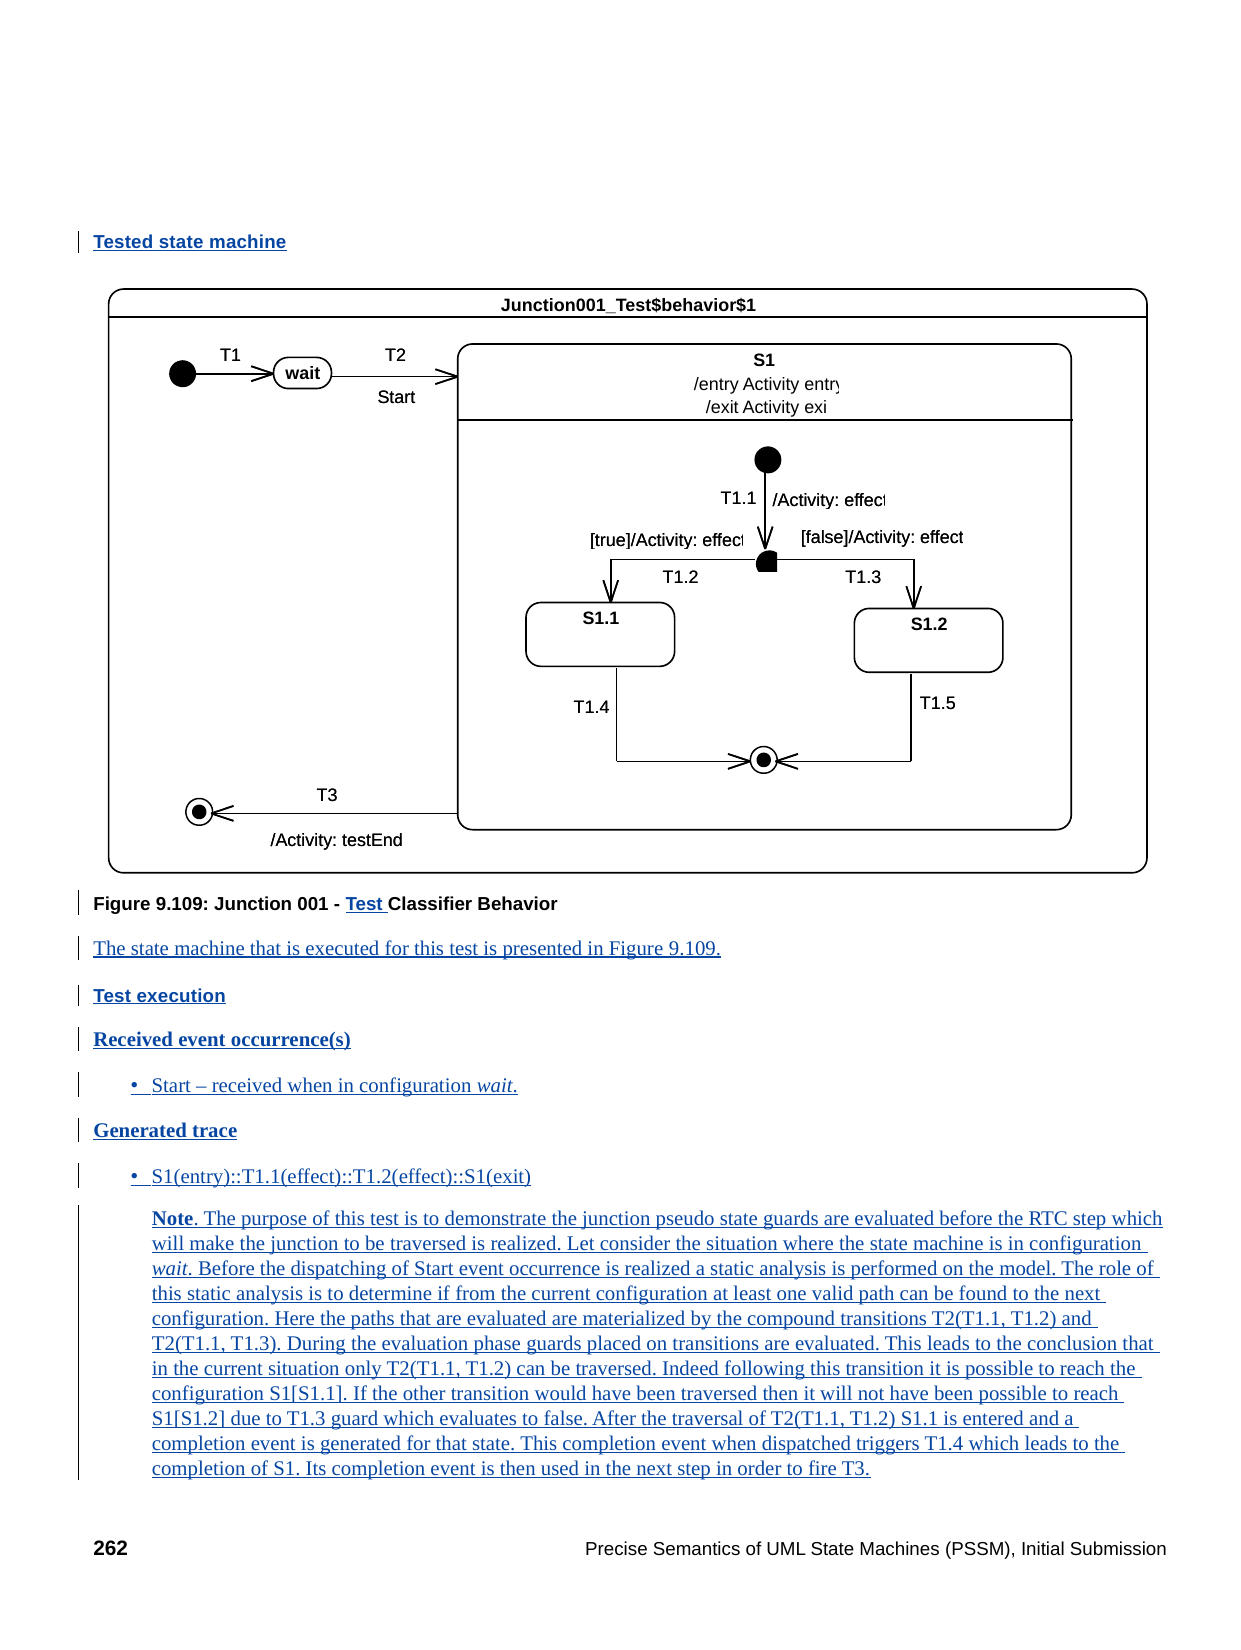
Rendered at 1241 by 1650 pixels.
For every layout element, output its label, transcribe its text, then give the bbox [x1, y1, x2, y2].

text The state machine that is executed for this test is presented in Figure 9.109. [93, 915, 1164, 959]
list S1(entry)::T1.1(effect)::T1.2(effect)::S1(exit) [131, 1163, 1164, 1188]
subtitle Test execution [93, 984, 1164, 1006]
subtitle Tested state machine [93, 231, 1164, 253]
list Note. The purpose of this test is to demonstrate the junction pseudo state guards are evaluated before the RTC step which will make the junction to be traversed is realized. Let consider the situation where the state machine is in configuration wait. Before the dispatching of Start event occurrence is realized a static analysis is performed on the model. The role of this static analysis is to determine if from the current configuration at least one valid path can be found to the next configuration. Here the paths that are evaluated are materialized by the compound transitions T2(T1.1, T1.2) and T2(T1.1, T1.3). During the evaluation phase guards placed on transitions are evaluated. This leads to the conclusion that in the current situation only T2(T1.1, T1.2) can be traversed. Indeed following this transition it is possible to reach the configuration S1[S1.1]. If the other transition would have been traversed then it will not have been possible to reach S1[S1.2] due to T1.3 guard which evaluates to false. After the traversal of T2(T1.1, T1.2) S1.1 is entered and a completion event is generated for that state. This completion event when dispatched triggers T1.4 which leads to the completion of S1. Its completion event is then used in the next step in order to fire T3. [131, 1205, 1164, 1480]
text [93, 261, 1164, 273]
text Received event occurrence(s) [93, 1027, 1164, 1051]
list Start – received when in configuration wait. [131, 1072, 1164, 1097]
text Figure 9.109: Junction 001 - Test Classifier Behavior [93, 273, 1164, 915]
text Generated trace [93, 1118, 1164, 1142]
